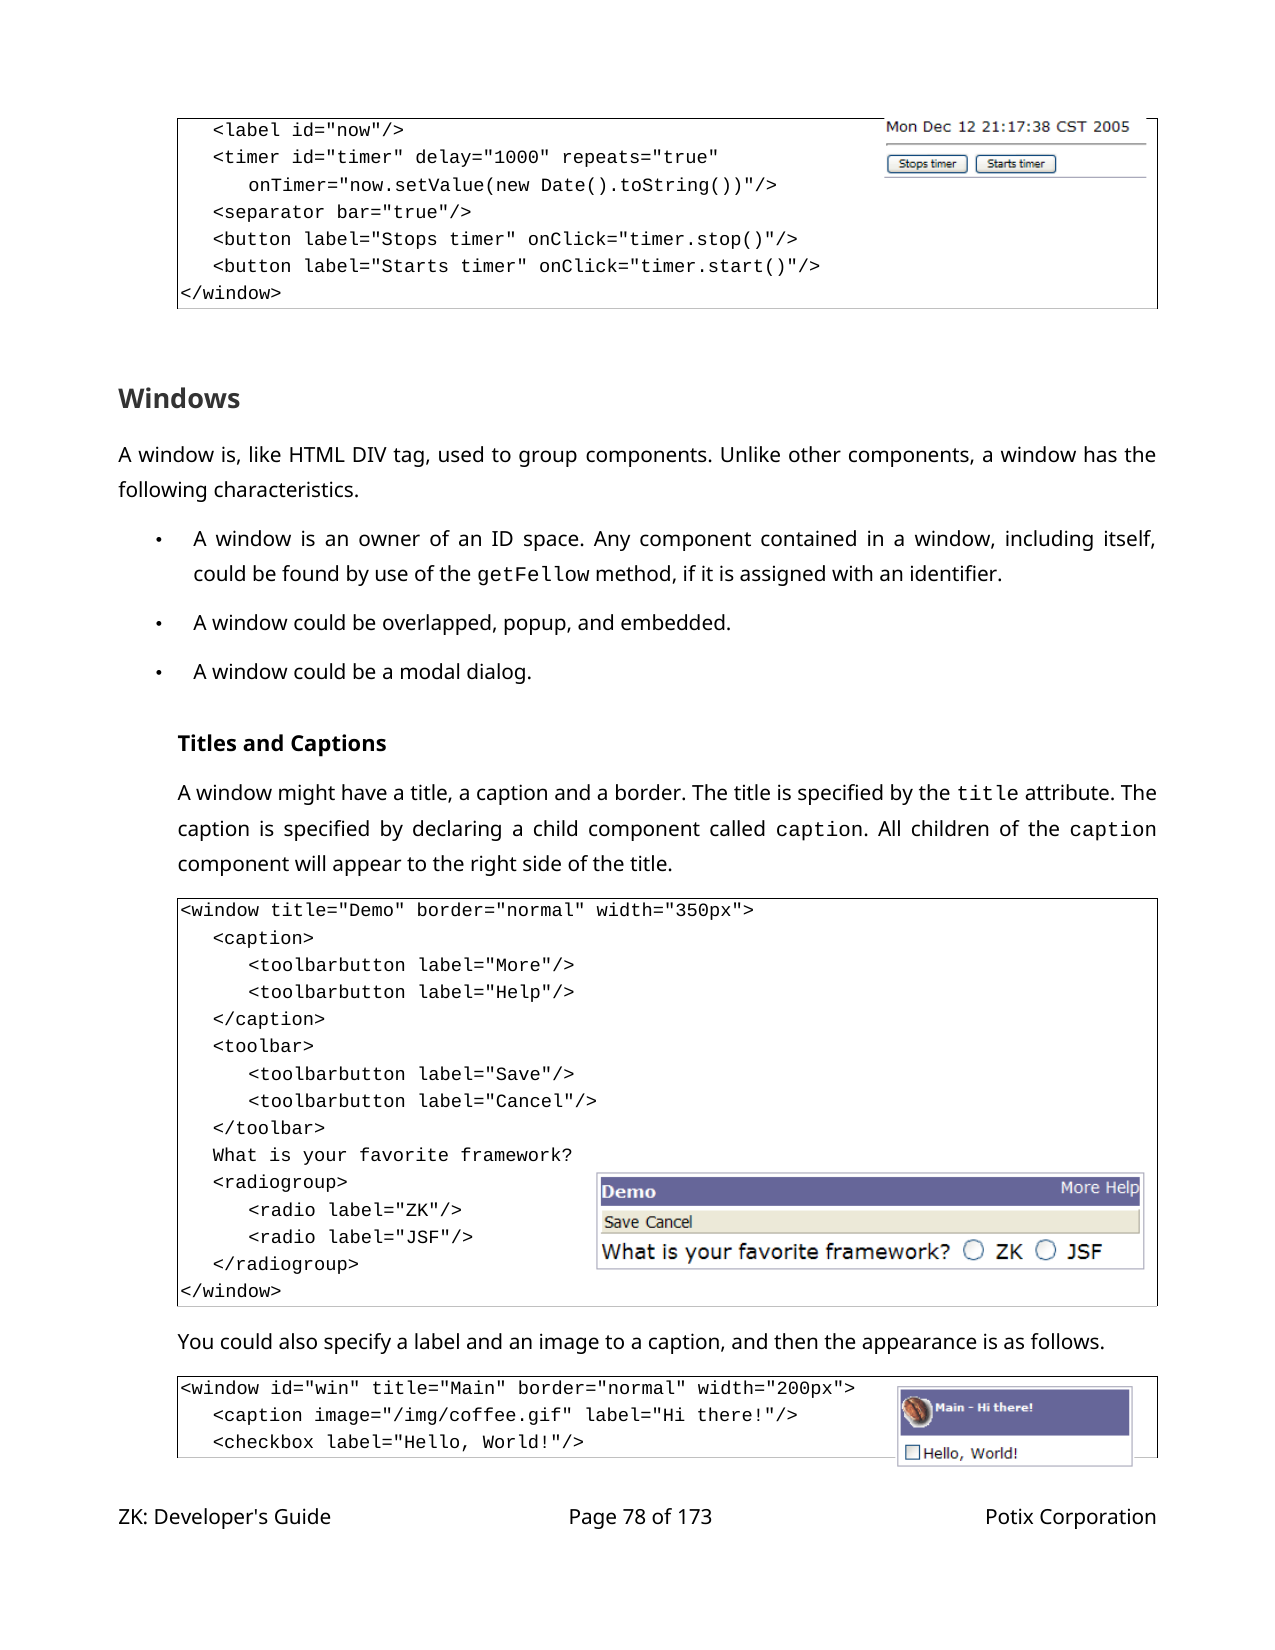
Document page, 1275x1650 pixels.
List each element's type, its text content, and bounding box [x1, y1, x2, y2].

text <caption image="/img/coffee.gif" label="Hi there!"/> [178, 1403, 895, 1427]
text What is your favorite framework? [178, 1143, 1157, 1167]
picture [593, 1169, 1149, 1273]
text <radio label="JSF"/> [178, 1224, 593, 1249]
text <window title="Demo" border="normal" width="350px"> [178, 899, 1157, 923]
text <button label="Stops timer" onClick="timer.stop()"/> [178, 227, 1157, 251]
text </caption> [178, 1007, 1157, 1031]
text You could also specify a label and an image to a caption, and then the appearance is as follows. [177, 1327, 1157, 1355]
list A window could be a modal dialog. [156, 657, 1157, 685]
list A window is an owner of an ID space. Any component contained in a window, including itself, could be found by use of the getFellow method, if it is assigned with an identifier. [156, 524, 1157, 588]
text <toolbarbutton label="Cancel"/> [178, 1089, 1157, 1113]
subtitle Titles and Captions [177, 728, 1157, 758]
subtitle Windows [118, 379, 1157, 416]
text <radiogroup> [178, 1170, 593, 1194]
text <radio label="ZK"/> [178, 1197, 593, 1222]
text <window id="win" title="Main" border="normal" width="200px"> [178, 1377, 1157, 1400]
text <toolbarbutton label="Help"/> [178, 980, 1157, 1004]
text <toolbarbutton label="Save"/> [178, 1061, 1157, 1086]
list A window could be overlapped, popup, and embedded. [156, 608, 1157, 636]
picture [884, 118, 1147, 178]
text <toolbar> [178, 1034, 1157, 1058]
text <caption> [178, 926, 1157, 950]
text <checkbox label="Hello, World!"/> [178, 1430, 895, 1457]
text onTimer="now.setValue(new Date().toString())"/> [178, 172, 1157, 197]
text </window> [178, 281, 1157, 308]
picture [895, 1385, 1135, 1469]
text <label id="now"/> [178, 119, 884, 142]
text A window is, like HTML DIV tag, used to group components. Unlike other components, a window has the following characteristics. [118, 440, 1157, 503]
text <button label="Starts timer" onClick="timer.start()"/> [178, 254, 1157, 278]
text <separator bar="true"/> [178, 200, 1157, 224]
text </radiogroup> [178, 1252, 1157, 1276]
text A window might have a title, a caption and a border. The title is specified by the title attribute. The caption is specified by declaring a child component called caption. All children of the caption component will appear to the right side of the title. [177, 778, 1157, 878]
text </toolbar> [178, 1116, 1157, 1140]
text <toolbarbutton label="More"/> [178, 953, 1157, 977]
text </window> [178, 1279, 1157, 1306]
text <timer id="timer" delay="1000" repeats="true" [178, 145, 884, 169]
